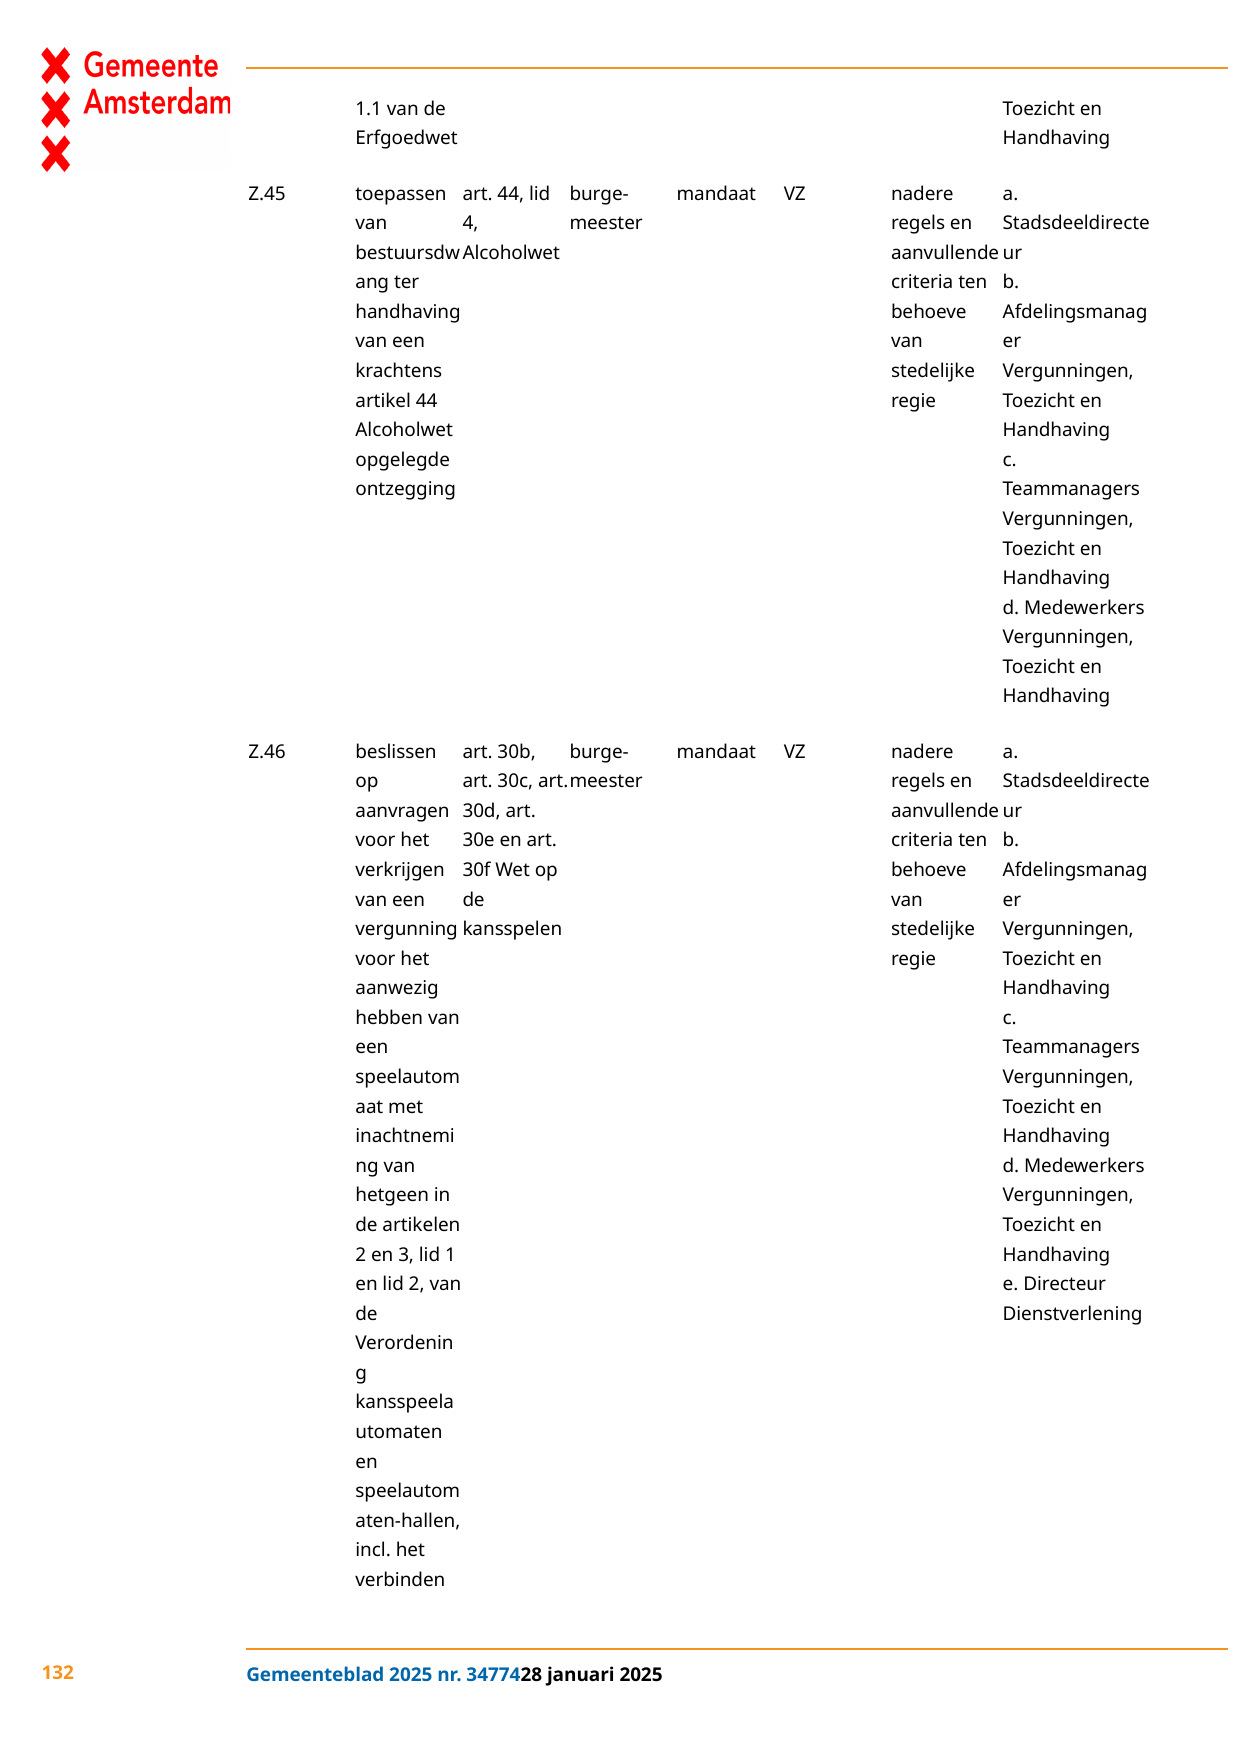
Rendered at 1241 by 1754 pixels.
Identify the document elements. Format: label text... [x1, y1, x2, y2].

table_cell beslissen op aanvragen voor het verkrijgen van een vergunning voor het aanwezig hebben van een speelautomaat met inachtneming van hetgeen in de artikelen 2 en 3, lid 1 en lid 2, van de Verordening kansspeelautomaten en speelautomaten-hallen, incl. het verbinden [355, 708, 462, 1592]
table_cell mandaat [676, 150, 783, 708]
table_cell burge-meester [569, 150, 676, 708]
table_cell a. Stadsdeeldirecteur b. Afdelingsmanager Vergunningen, Toezicht en Handhaving c. Teammanagers Vergunningen, Toezicht en Handhaving d. Medewerkers Vergunningen, Toezicht en Handhaving e. Directeur Dienstverlening [1003, 708, 1152, 1592]
table_cell Toezicht en Handhaving [1003, 95, 1152, 150]
table_cell nadere regels en aanvullende criteria ten behoeve van stedelijke regie [891, 708, 1002, 1592]
table_cell VZ [784, 150, 891, 708]
picture [41, 47, 231, 172]
table_cell VZ [784, 708, 891, 1592]
table_cell [891, 95, 1002, 150]
table_cell Z.45 [248, 150, 355, 708]
table_cell 1.1 van de Erfgoedwet [355, 95, 462, 150]
table_cell art. 44, lid 4, Alcoholwet [462, 150, 569, 708]
table_cell toepassen van bestuursdwang ter handhaving van een krachtens artikel 44 Alcoholwet opgelegde ontzegging [355, 150, 462, 708]
table_cell [676, 95, 783, 150]
table_cell [248, 95, 355, 150]
table_cell [784, 95, 891, 150]
table_cell nadere regels en aanvullende criteria ten behoeve van stedelijke regie [891, 150, 1002, 708]
table_cell mandaat [676, 708, 783, 1592]
table_cell art. 30b, art. 30c, art. 30d, art. 30e en art. 30f Wet op de kansspelen [462, 708, 569, 1592]
table_cell [462, 95, 569, 150]
table_cell burge-meester [569, 708, 676, 1592]
table_cell [569, 95, 676, 150]
table_cell Z.46 [248, 708, 355, 1592]
table_cell a. Stadsdeeldirecteur b. Afdelingsmanager Vergunningen, Toezicht en Handhaving c. Teammanagers Vergunningen, Toezicht en Handhaving d. Medewerkers Vergunningen, Toezicht en Handhaving [1003, 150, 1152, 708]
